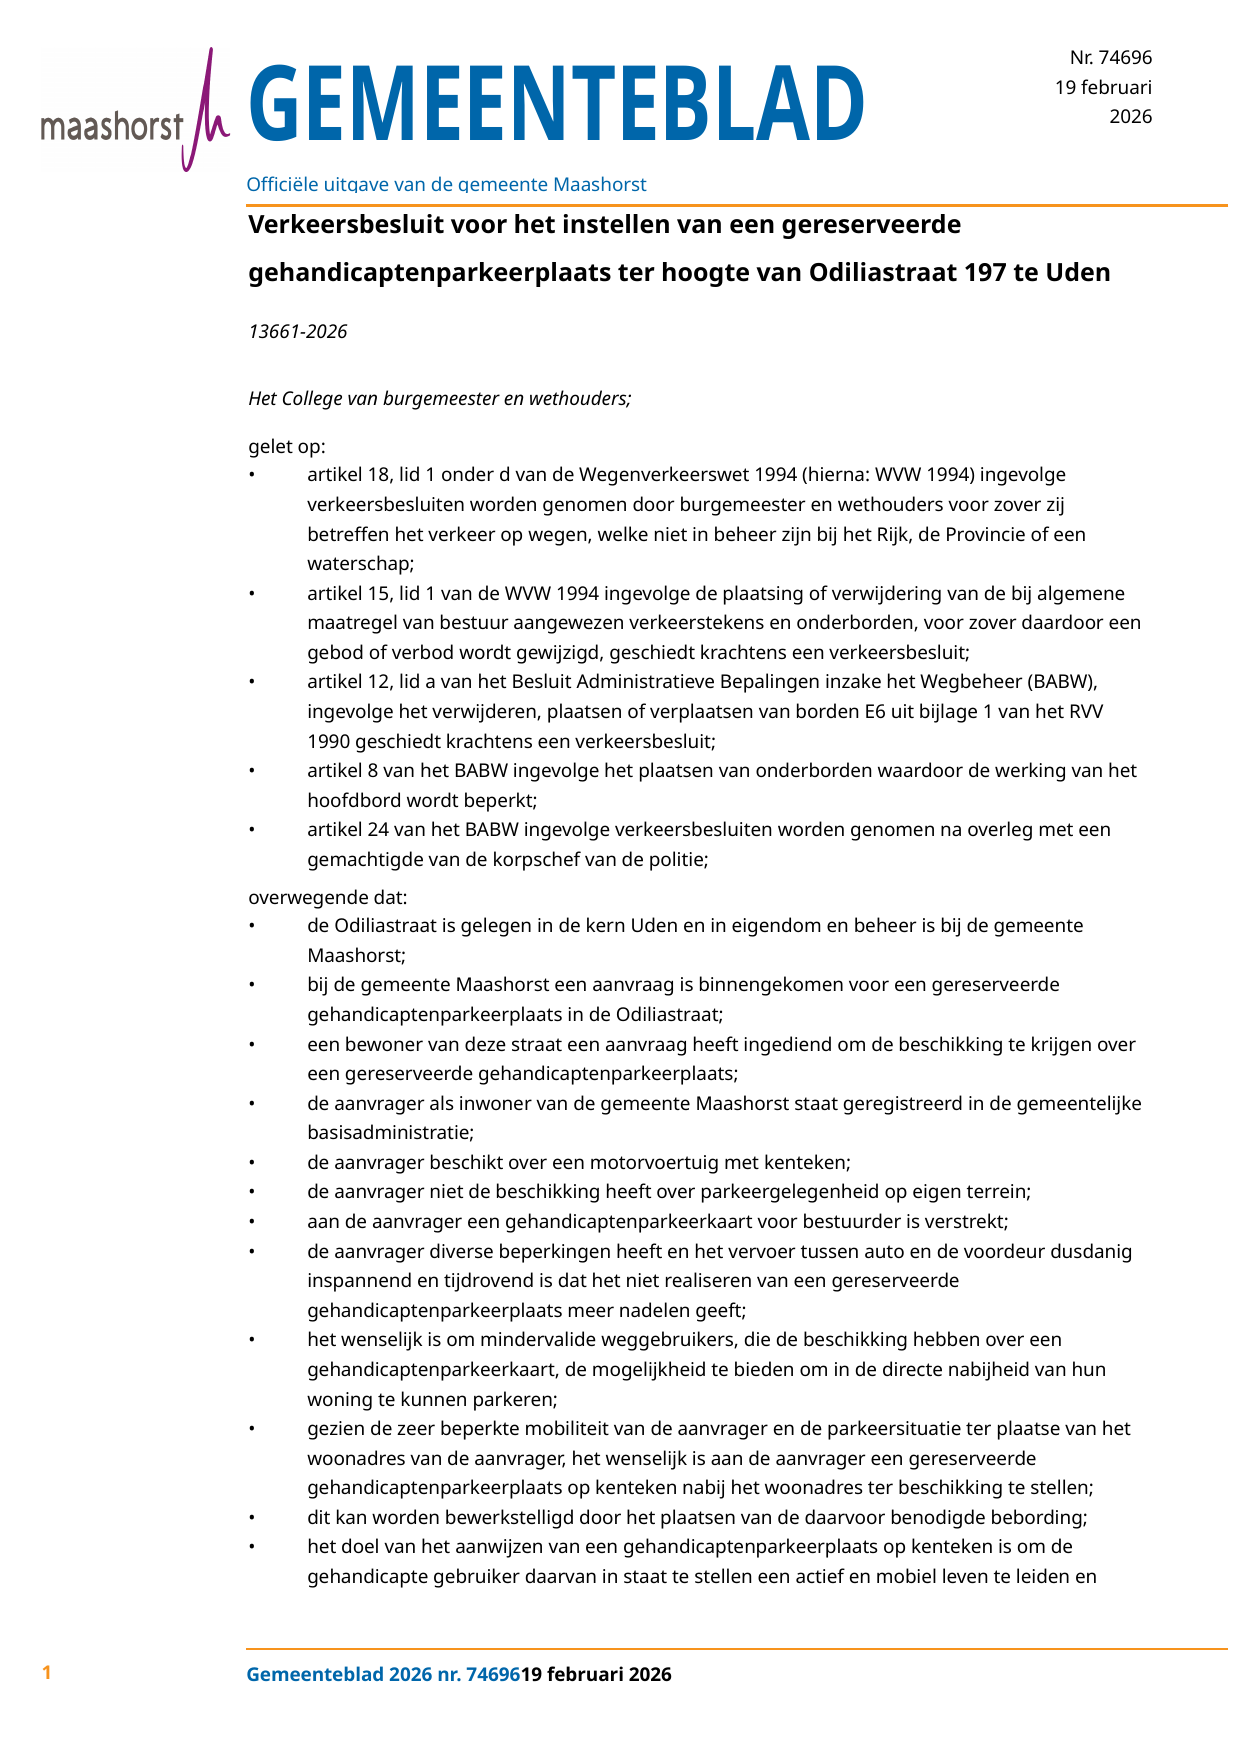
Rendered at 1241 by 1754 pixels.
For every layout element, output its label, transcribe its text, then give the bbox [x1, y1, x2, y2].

list het doel van het aanwijzen van een gehandicaptenparkeerplaats op kenteken is om de gehandicapte gebruiker daarvan in staat te stellen een actief en mobiel leven te leiden en [248, 1534, 1152, 1589]
list artikel 15, lid 1 van de WVW 1994 ingevolge de plaatsing of verwijdering van de bij algemene maatregel van bestuur aangewezen verkeerstekens en onderborden, voor zover daardoor een gebod of verbod wordt gewijzigd, geschiedt krachtens een verkeersbesluit; [248, 580, 1152, 665]
list artikel 12, lid a van het Besluit Administratieve Bepalingen inzake het Wegbeheer (BABW), ingevolge het verwijderen, plaatsen of verplaatsen van borden E6 uit bijlage 1 van het RVV 1990 geschiedt krachtens een verkeersbesluit; [248, 669, 1152, 753]
list de aanvrager beschikt over een motorvoertuig met kenteken; [248, 1149, 1152, 1175]
list artikel 8 van het BABW ingevolge het plaatsen van onderborden waardoor de werking van het hoofdbord wordt beperkt; [248, 757, 1152, 813]
list artikel 18, lid 1 onder d van de Wegenverkeerswet 1994 (hierna: WVW 1994) ingevolge verkeersbesluiten worden genomen door burgemeester en wethouders voor zover zij betreffen het verkeer op wegen, welke niet in beheer zijn bij het Rijk, de Provincie of een waterschap; [248, 462, 1152, 576]
picture [41, 47, 231, 172]
text 13661-2026 [248, 318, 1152, 344]
list het wenselijk is om mindervalide weggebruikers, die de beschikking hebben over een gehandicaptenparkeerkaart, de mogelijkheid te bieden om in de directe nabijheid van hun woning te kunnen parkeren; [248, 1327, 1152, 1411]
list de aanvrager niet de beschikking heeft over parkeergelegenheid op eigen terrein; [248, 1179, 1152, 1204]
list artikel 24 van het BABW ingevolge verkeersbesluiten worden genomen na overleg met een gemachtigde van de korpschef van de politie; [248, 817, 1152, 872]
list een bewoner van deze straat een aanvraag heeft ingediend om de beschikking te krijgen over een gereserveerde gehandicaptenparkeerplaats; [248, 1031, 1152, 1086]
list de aanvrager diverse beperkingen heeft en het vervoer tussen auto en de voordeur dusdanig inspannend en tijdrovend is dat het niet realiseren van een gereserveerde gehandicaptenparkeerplaats meer nadelen geeft; [248, 1238, 1152, 1323]
list dit kan worden bewerkstelligd door het plaatsen van de daarvoor benodigde bebording; [248, 1504, 1152, 1530]
text Het College van burgemeester en wethouders; [248, 386, 1152, 411]
text overwegende dat: [248, 884, 1152, 910]
text Verkeersbesluit voor het instellen van een gereserveerde gehandicaptenparkeerplaats ter hoogte van Odiliastraat 197 te Uden [248, 207, 1152, 288]
text gelet op: [248, 433, 1152, 459]
list de Odiliastraat is gelegen in de kern Uden en in eigendom en beheer is bij de gemeente Maashorst; [248, 912, 1152, 968]
list aan de aanvrager een gehandicaptenparkeerkaart voor bestuurder is verstrekt; [248, 1208, 1152, 1234]
list bij de gemeente Maashorst een aanvraag is binnengekomen voor een gereserveerde gehandicaptenparkeerplaats in de Odiliastraat; [248, 972, 1152, 1027]
list gezien de zeer beperkte mobiliteit van de aanvrager en de parkeersituatie ter plaatse van het woonadres van de aanvrager, het wenselijk is aan de aanvrager een gereserveerde gehandicaptenparkeerplaats op kenteken nabij het woonadres ter beschikking te stellen; [248, 1415, 1152, 1500]
list de aanvrager als inwoner van de gemeente Maashorst staat geregistreerd in de gemeentelijke basisadministratie; [248, 1090, 1152, 1145]
